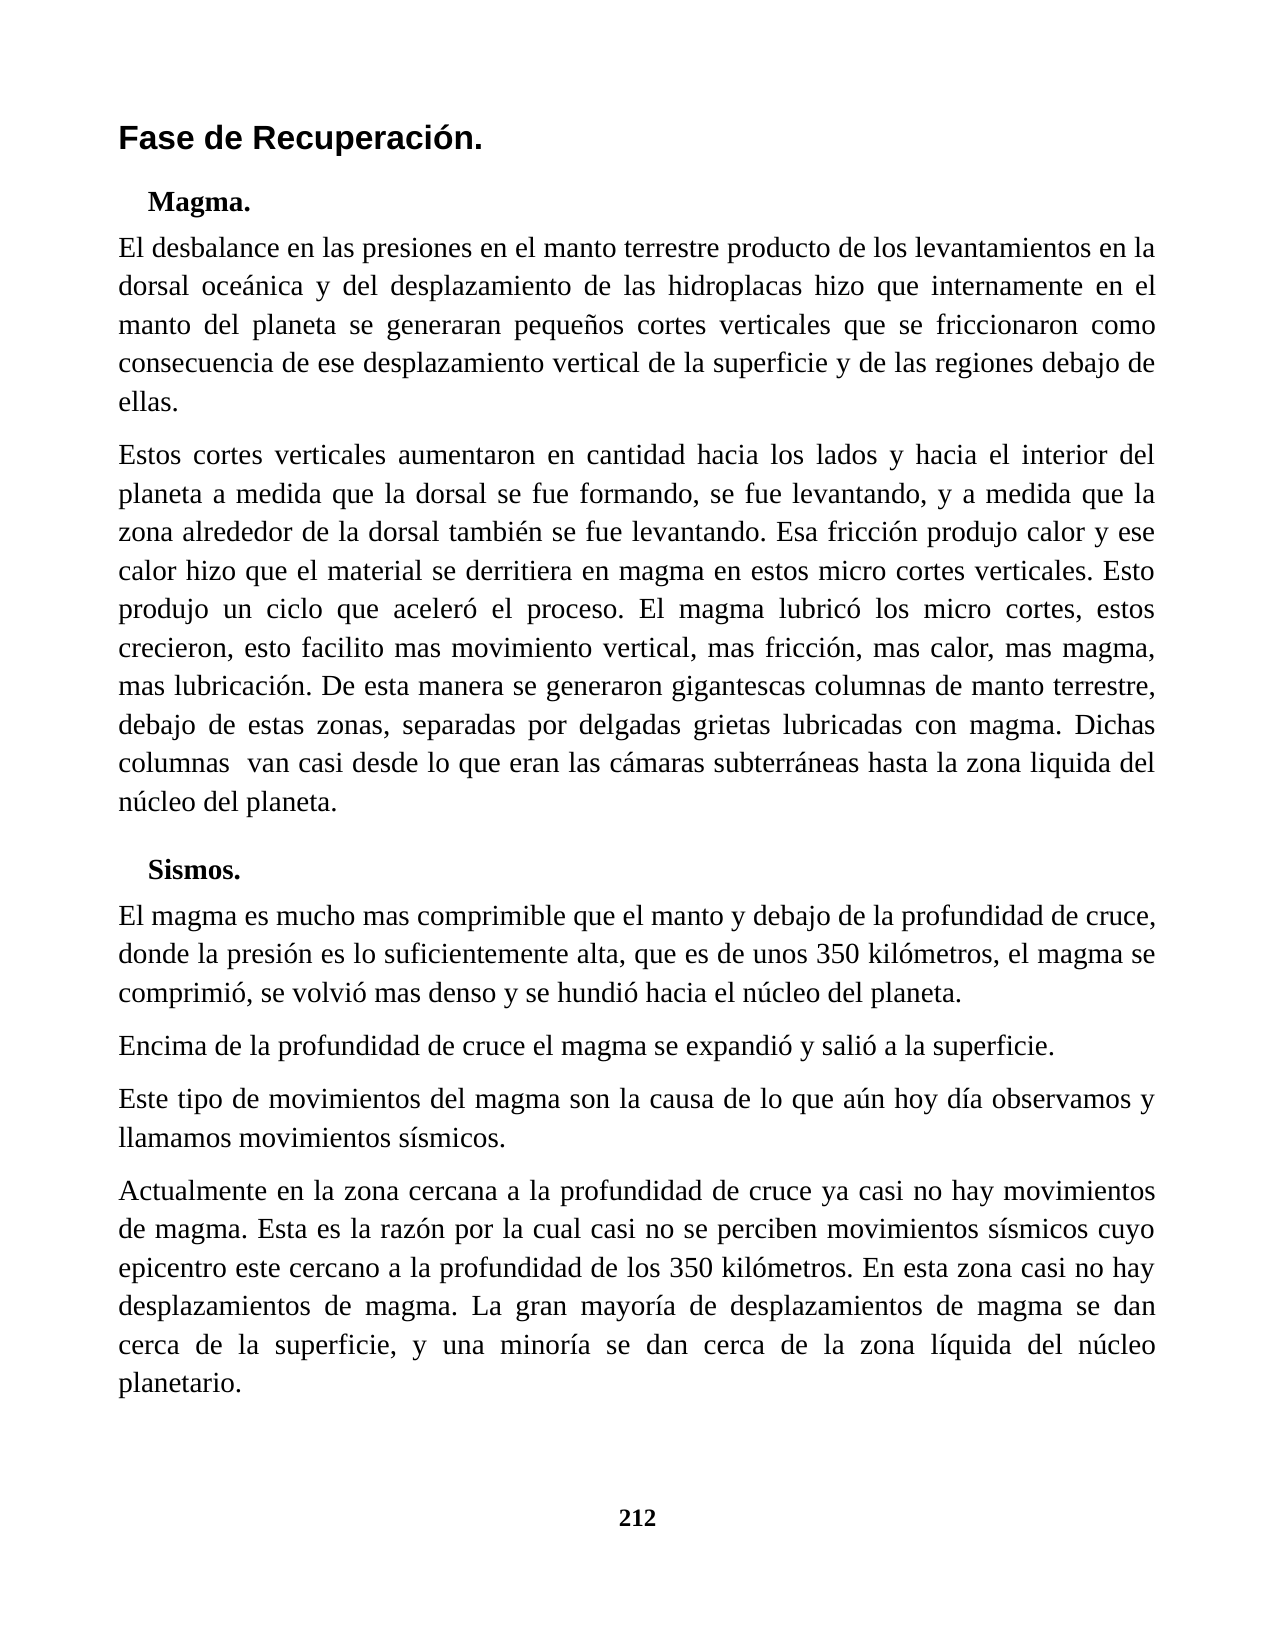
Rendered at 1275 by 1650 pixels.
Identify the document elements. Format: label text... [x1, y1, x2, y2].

subtitle Magma. [148, 184, 1157, 217]
text Actualmente en la zona cercana a la profundidad de cruce ya casi no hay movimientos de magma. Esta es la razón por la cual casi no se perciben movimientos sísmicos cuyo epicentro este cercano a la profundidad de los 350 kilómetros. En esta zona casi no hay desplazamientos de magma. La gran mayoría de desplazamientos de magma se dan cerca de la superficie, y una minoría se dan cerca de la zona líquida del núcleo planetario. [118, 1173, 1157, 1399]
text El magma es mucho mas comprimible que el manto y debajo de la profundidad de cruce, donde la presión es lo suficientemente alta, que es de unos 350 kilómetros, el magma se comprimió, se volvió mas denso y se hundió hacia el núcleo del planeta. [118, 898, 1157, 1008]
text Este tipo de movimientos del magma son la causa de lo que aún hoy día observamos y llamamos movimientos sísmicos. [118, 1081, 1157, 1153]
subtitle Fase de Recuperación. [118, 118, 1157, 157]
text Estos cortes verticales aumentaron en cantidad hacia los lados y hacia el interior del planeta a medida que la dorsal se fue formando, se fue levantando, y a medida que la zona alrededor de la dorsal también se fue levantando. Esa fricción produjo calor y ese calor hizo que el material se derritiera en magma en estos micro cortes verticales. Esto produjo un ciclo que aceleró el proceso. El magma lubricó los micro cortes, estos crecieron, esto facilito mas movimiento vertical, mas fricción, mas calor, mas magma, mas lubricación. De esta manera se generaron gigantescas columnas de manto terrestre, debajo de estas zonas, separadas por delgadas grietas lubricadas con magma. Dichas columnas van casi desde lo que eran las cámaras subterráneas hasta la zona liquida del núcleo del planeta. [118, 437, 1157, 818]
text El desbalance en las presiones en el manto terrestre producto de los levantamientos en la dorsal oceánica y del desplazamiento de las hidroplacas hizo que internamente en el manto del planeta se generaran pequeños cortes verticales que se friccionaron como consecuencia de ese desplazamiento vertical de la superficie y de las regiones debajo de ellas. [118, 230, 1157, 418]
text Encima de la profundidad de cruce el magma se expandió y salió a la superficie. [118, 1028, 1157, 1062]
subtitle Sismos. [148, 852, 1157, 885]
